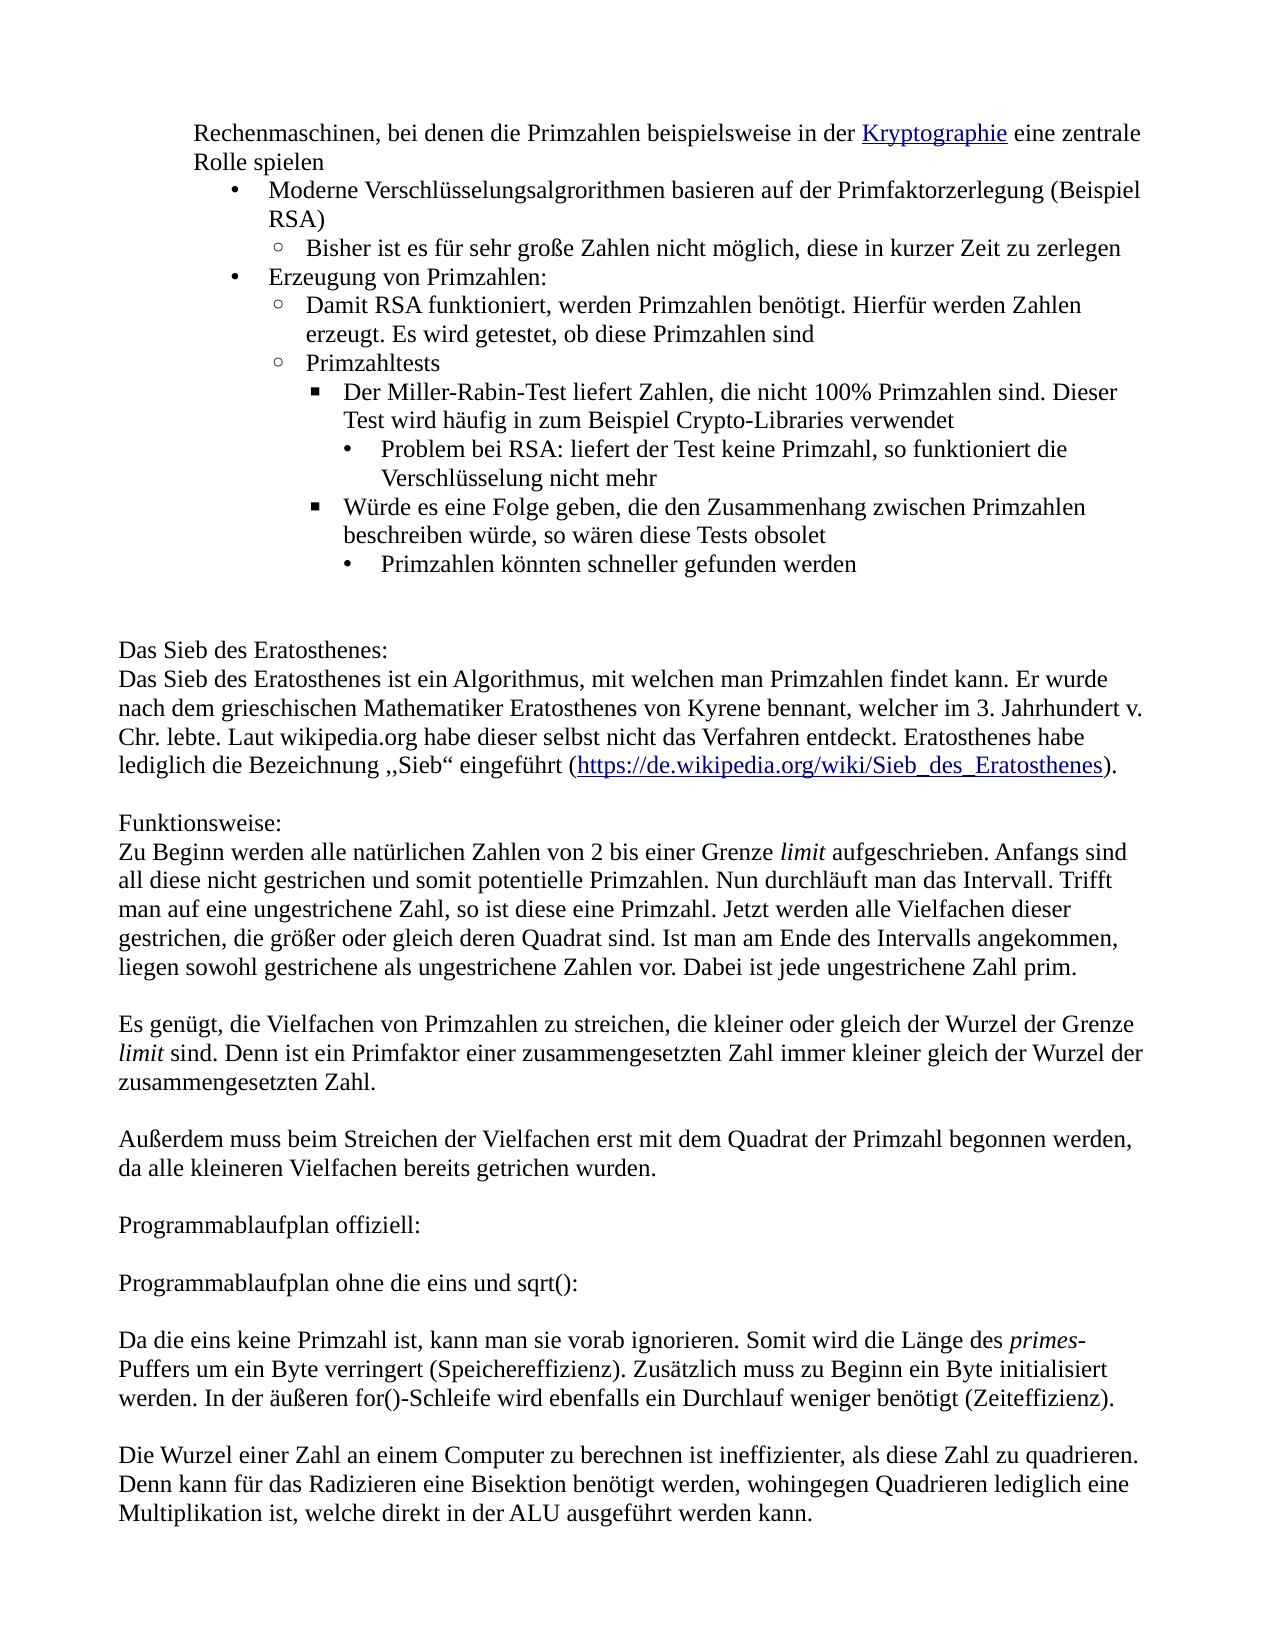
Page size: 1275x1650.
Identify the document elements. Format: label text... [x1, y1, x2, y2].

list Das Sieb des Eratosthenes ist ein Algorithmus, mit welchen man Primzahlen findet kann. Er wurde [118, 664, 1157, 693]
list Primzahltests [268, 348, 1157, 377]
list Denn kann für das Radizieren eine Bisektion benötigt werden, wohingegen Quadrieren lediglich eine Multiplikation ist, welche direkt in der ALU ausgeführt werden kann. [118, 1469, 1157, 1527]
list Würde es eine Folge geben, die den Zusammenhang zwischen Primzahlen beschreiben würde, so wären diese Tests obsolet [306, 492, 1157, 549]
list Bisher ist es für sehr große Zahlen nicht möglich, diese in kurzer Zeit zu zerlegen [268, 233, 1157, 262]
list Moderne Verschlüsselungsalgrorithmen basieren auf der Primfaktorzerlegung (Beispiel RSA) [231, 176, 1157, 233]
list Damit RSA funktioniert, werden Primzahlen benötigt. Hierfür werden Zahlen erzeugt. Es wird getestet, ob diese Primzahlen sind [268, 291, 1157, 348]
list Primzahlen könnten schneller gefunden werden [343, 549, 1157, 578]
list Die Wurzel einer Zahl an einem Computer zu berechnen ist ineffizienter, als diese Zahl zu quadrieren. [118, 1441, 1157, 1469]
list Der Miller-Rabin-Test liefert Zahlen, die nicht 100% Primzahlen sind. Dieser Test wird häufig in zum Beispiel Crypto-Libraries verwendet [306, 377, 1157, 434]
list Programmablaufplan offiziell: [118, 1211, 1157, 1239]
list nach dem grieschischen Mathematiker Eratosthenes von Kyrene bennant, welcher im 3. Jahrhundert v. Chr. lebte. Laut wikipedia.org habe dieser selbst nicht das Verfahren entdeckt. Eratosthenes habe lediglich die Bezeichnung ,,Sieb“ eingeführt (https://de.wikipedia.org/wiki/Sieb_des_Eratosthenes). [118, 693, 1157, 779]
list Zu Beginn werden alle natürlichen Zahlen von 2 bis einer Grenze limit aufgeschrieben. Anfangs sind all diese nicht gestrichen und somit potentielle Primzahlen. Nun durchläuft man das Intervall. Trifft man auf eine ungestrichene Zahl, so ist diese eine Primzahl. Jetzt werden alle Vielfachen dieser gestrichen, die größer oder gleich deren Quadrat sind. Ist man am Ende des Intervalls angekommen, liegen sowohl gestrichene als ungestrichene Zahlen vor. Dabei ist jede ungestrichene Zahl prim. [118, 837, 1157, 981]
list Erzeugung von Primzahlen: [231, 262, 1157, 291]
list Funktionsweise: [118, 808, 1157, 837]
list Das Sieb des Eratosthenes: [118, 636, 1157, 664]
list Programmablaufplan ohne die eins und sqrt(): [118, 1268, 1157, 1297]
list Da die eins keine Primzahl ist, kann man sie vorab ignorieren. Somit wird die Länge des primes-Puffers um ein Byte verringert (Speichereffizienz). Zusätzlich muss zu Beginn ein Byte initialisiert werden. In der äußeren for()-Schleife wird ebenfalls ein Durchlauf weniger benötigt (Zeiteffizienz). [118, 1326, 1157, 1412]
list Außerdem muss beim Streichen der Vielfachen erst mit dem Quadrat der Primzahl begonnen werden, da alle kleineren Vielfachen bereits getrichen wurden. [118, 1124, 1157, 1182]
list Rechenmaschinen, bei denen die Primzahlen beispielsweise in der Kryptographie eine zentrale Rolle spielen [156, 118, 1157, 176]
list Es genügt, die Vielfachen von Primzahlen zu streichen, die kleiner oder gleich der Wurzel der Grenze limit sind. Denn ist ein Primfaktor einer zusammengesetzten Zahl immer kleiner gleich der Wurzel der zusammengesetzten Zahl. [118, 1009, 1157, 1096]
list Problem bei RSA: liefert der Test keine Primzahl, so funktioniert die Verschlüsselung nicht mehr [343, 434, 1157, 492]
